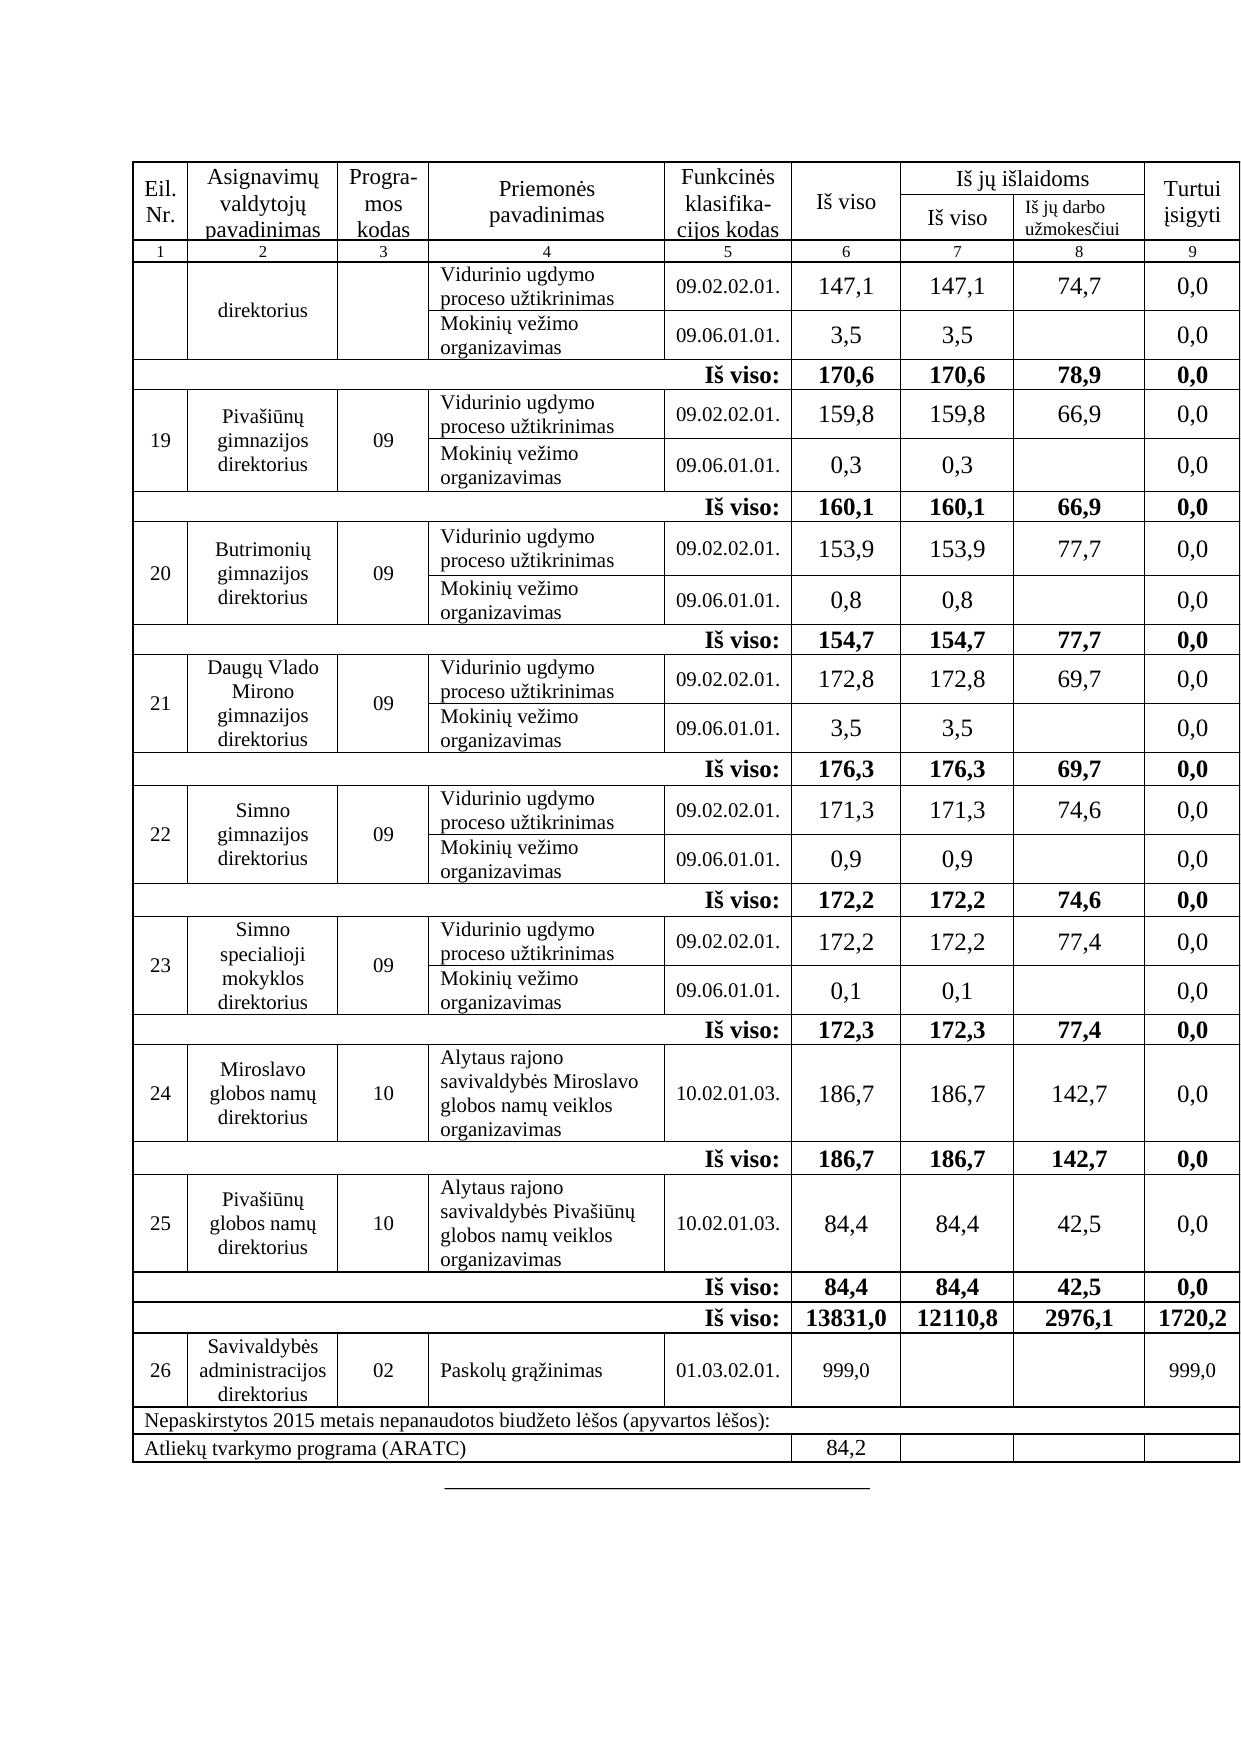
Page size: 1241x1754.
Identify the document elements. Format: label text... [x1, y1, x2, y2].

table_cell [1014, 966, 1144, 1014]
table_cell 0,0 [1145, 360, 1239, 389]
table_cell 0,0 [1145, 263, 1239, 310]
table_cell 25 [134, 1175, 187, 1271]
table_cell 10 [338, 1175, 428, 1271]
table_header Turtui įsigyti [1145, 163, 1239, 239]
table_cell Iš viso: [134, 1015, 791, 1044]
table_cell Mokinių vežimo organizavimas [429, 966, 664, 1014]
table_cell 159,8 [792, 390, 900, 438]
table_cell 01.03.02.01. [665, 1334, 791, 1406]
table_cell 186,7 [792, 1142, 900, 1174]
table_cell 0,0 [1145, 439, 1239, 491]
table_cell 13831,0 [792, 1303, 900, 1332]
table_header Funkcinės klasifika-cijos kodas [665, 163, 791, 239]
table_cell 3,5 [901, 311, 1013, 359]
table_cell [1145, 1435, 1239, 1461]
table_cell 142,7 [1014, 1045, 1144, 1141]
table_cell 02 [338, 1334, 428, 1406]
table_cell [901, 1435, 1013, 1461]
table_cell 09.02.02.01. [665, 917, 791, 965]
table_cell 147,1 [901, 263, 1013, 310]
table_cell 77,7 [1014, 522, 1144, 574]
table_cell 69,7 [1014, 655, 1144, 703]
table_cell Vidurinio ugdymo proceso užtikrinimas [429, 655, 664, 703]
table_cell 26 [134, 1334, 187, 1406]
table_cell 0,0 [1145, 884, 1239, 916]
table_cell Vidurinio ugdymo proceso užtikrinimas [429, 786, 664, 834]
table_cell 6 [792, 241, 900, 261]
table_cell [1014, 704, 1144, 752]
table_cell 42,5 [1014, 1273, 1144, 1301]
table_cell 2 [188, 241, 337, 261]
table_cell Iš viso: [134, 360, 791, 389]
table_cell 3 [338, 241, 428, 261]
table_cell 0,0 [1145, 704, 1239, 752]
table_cell 176,3 [792, 753, 900, 785]
table_cell 0,0 [1145, 390, 1239, 438]
table_cell 84,4 [792, 1273, 900, 1301]
table_cell 154,7 [901, 625, 1013, 653]
table_cell Iš viso: [134, 753, 791, 785]
table_cell 69,7 [1014, 753, 1144, 785]
table_cell [1014, 1334, 1144, 1406]
table_header Iš jų išlaidoms [901, 163, 1144, 194]
table_cell Simno gimnazijos direktorius [188, 786, 337, 883]
table_cell 3,5 [792, 311, 900, 359]
table_cell Vidurinio ugdymo proceso užtikrinimas [429, 522, 664, 574]
table_cell Miroslavo globos namų direktorius [188, 1045, 337, 1141]
table_cell 09.02.02.01. [665, 655, 791, 703]
table_cell 160,1 [901, 492, 1013, 521]
table_cell 09.06.01.01. [665, 966, 791, 1014]
table_cell Alytaus rajono savivaldybės Miroslavo globos namų veiklos organizavimas [429, 1045, 664, 1141]
table_cell 0,9 [901, 835, 1013, 883]
table_cell Vidurinio ugdymo proceso užtikrinimas [429, 390, 664, 438]
table_cell Iš viso: [134, 492, 791, 521]
table_cell 4 [429, 241, 664, 261]
table_cell 172,3 [792, 1015, 900, 1044]
table_cell 176,3 [901, 753, 1013, 785]
table_cell [338, 263, 428, 359]
table_cell 77,4 [1014, 1015, 1144, 1044]
table_cell 1720,2 [1145, 1303, 1239, 1332]
table_cell 186,7 [792, 1045, 900, 1141]
table_cell 10.02.01.03. [665, 1045, 791, 1141]
table_cell 160,1 [792, 492, 900, 521]
table_cell 19 [134, 390, 187, 491]
table_cell Alytaus rajono savivaldybės Pivašiūnų globos namų veiklos organizavimas [429, 1175, 664, 1271]
table_cell Atliekų tvarkymo programa (ARATC) [134, 1435, 791, 1461]
table_cell 09.06.01.01. [665, 576, 791, 624]
table_cell 0,0 [1145, 1015, 1239, 1044]
table_cell Mokinių vežimo organizavimas [429, 576, 664, 624]
table_cell 0,0 [1145, 1045, 1239, 1141]
table_cell [1014, 311, 1144, 359]
table_cell 172,2 [792, 917, 900, 965]
table_cell 24 [134, 1045, 187, 1141]
table_cell 77,4 [1014, 917, 1144, 965]
table_cell Vidurinio ugdymo proceso užtikrinimas [429, 917, 664, 965]
table_cell 186,7 [901, 1142, 1013, 1174]
table_cell [1014, 835, 1144, 883]
text __________________________________ [133, 1463, 1181, 1492]
table_cell 170,6 [901, 360, 1013, 389]
table_cell 09.06.01.01. [665, 311, 791, 359]
table_cell 1 [134, 241, 187, 261]
table_cell Nepaskirstytos 2015 metais nepanaudotos biudžeto lėšos (apyvartos lėšos): [134, 1408, 1239, 1432]
table_cell 0,0 [1145, 917, 1239, 965]
table_cell 10.02.01.03. [665, 1175, 791, 1271]
table_cell Iš viso: [134, 1142, 791, 1174]
table_cell 142,7 [1014, 1142, 1144, 1174]
table_cell 23 [134, 917, 187, 1014]
table_cell 74,6 [1014, 884, 1144, 916]
table_cell Paskolų grąžinimas [429, 1334, 664, 1406]
table_cell 172,8 [792, 655, 900, 703]
table_cell 9 [1145, 241, 1239, 261]
table_cell 172,3 [901, 1015, 1013, 1044]
table_cell Pivašiūnų globos namų direktorius [188, 1175, 337, 1271]
table_cell 0,0 [1145, 1273, 1239, 1301]
table_cell 09.02.02.01. [665, 522, 791, 574]
table_cell 0,8 [792, 576, 900, 624]
table_cell 172,2 [901, 917, 1013, 965]
table_cell 77,7 [1014, 625, 1144, 653]
table_cell [901, 1334, 1013, 1406]
table_header Eil. Nr. [134, 163, 187, 239]
table_cell 22 [134, 786, 187, 883]
table_cell 147,1 [792, 263, 900, 310]
table_cell Vidurinio ugdymo proceso užtikrinimas [429, 263, 664, 310]
table_cell 21 [134, 655, 187, 752]
table_cell Savivaldybės administracijos direktorius [188, 1334, 337, 1406]
table_cell 10 [338, 1045, 428, 1141]
table_cell 171,3 [792, 786, 900, 834]
table_cell Iš viso: [134, 1303, 791, 1332]
table_cell [1014, 1435, 1144, 1461]
table_cell 3,5 [792, 704, 900, 752]
table_cell 999,0 [792, 1334, 900, 1406]
table_cell 09.02.02.01. [665, 263, 791, 310]
table_cell 84,4 [792, 1175, 900, 1271]
table_cell 78,9 [1014, 360, 1144, 389]
table_cell 172,2 [901, 884, 1013, 916]
table_cell Mokinių vežimo organizavimas [429, 704, 664, 752]
table_cell 0,0 [1145, 492, 1239, 521]
table_cell 5 [665, 241, 791, 261]
table_cell 09.06.01.01. [665, 835, 791, 883]
table_cell Iš viso [901, 195, 1013, 239]
table_cell Mokinių vežimo organizavimas [429, 835, 664, 883]
table_cell 0,0 [1145, 835, 1239, 883]
table_cell 09 [338, 655, 428, 752]
table_cell direktorius [188, 263, 337, 359]
table_cell 0,3 [901, 439, 1013, 491]
table_cell Butrimonių gimnazijos direktorius [188, 522, 337, 624]
table_header Asignavimų valdytojų pavadinimas [188, 163, 337, 239]
table_cell 7 [901, 241, 1013, 261]
table_cell 09 [338, 786, 428, 883]
table_cell 0,3 [792, 439, 900, 491]
table_cell 66,9 [1014, 492, 1144, 521]
table_cell [1014, 576, 1144, 624]
table_cell 186,7 [901, 1045, 1013, 1141]
table_cell [1014, 439, 1144, 491]
table_cell 09.06.01.01. [665, 704, 791, 752]
table_cell Simno specialioji mokyklos direktorius [188, 917, 337, 1014]
table_cell 09 [338, 522, 428, 624]
table_cell 0,0 [1145, 1175, 1239, 1271]
table_cell Pivašiūnų gimnazijos direktorius [188, 390, 337, 491]
table_cell 0,1 [792, 966, 900, 1014]
table_cell 159,8 [901, 390, 1013, 438]
table_cell 84,4 [901, 1175, 1013, 1271]
table_cell 0,0 [1145, 655, 1239, 703]
table_cell Mokinių vežimo organizavimas [429, 439, 664, 491]
table_cell 66,9 [1014, 390, 1144, 438]
table_cell 09 [338, 390, 428, 491]
table_cell 84,4 [901, 1273, 1013, 1301]
table_cell 172,2 [792, 884, 900, 916]
table_cell 170,6 [792, 360, 900, 389]
table_cell 2976,1 [1014, 1303, 1144, 1332]
table_cell 84,2 [792, 1435, 900, 1461]
table_header Priemonės pavadinimas [429, 163, 664, 239]
table_cell 0,1 [901, 966, 1013, 1014]
table_cell 12110,8 [901, 1303, 1013, 1332]
table_cell 74,7 [1014, 263, 1144, 310]
table_cell 09.02.02.01. [665, 786, 791, 834]
table_cell 0,0 [1145, 786, 1239, 834]
table_cell 0,0 [1145, 311, 1239, 359]
table_cell 09.06.01.01. [665, 439, 791, 491]
table_cell 0,0 [1145, 625, 1239, 653]
table_cell 0,0 [1145, 576, 1239, 624]
table_cell 20 [134, 522, 187, 624]
table_cell 171,3 [901, 786, 1013, 834]
table_cell 0,9 [792, 835, 900, 883]
table_header Progra-mos kodas [338, 163, 428, 239]
table_cell 0,0 [1145, 753, 1239, 785]
table_cell 154,7 [792, 625, 900, 653]
table_cell 153,9 [792, 522, 900, 574]
table_cell Iš viso: [134, 625, 791, 653]
table_cell 0,0 [1145, 522, 1239, 574]
table_cell 0,0 [1145, 1142, 1239, 1174]
table_cell 09 [338, 917, 428, 1014]
table_cell 999,0 [1145, 1334, 1239, 1406]
table_cell Daugų Vlado Mirono gimnazijos direktorius [188, 655, 337, 752]
table_cell 8 [1014, 241, 1144, 261]
table_cell 172,8 [901, 655, 1013, 703]
table_cell Iš jų darbo užmokesčiui [1014, 195, 1144, 239]
table_cell 153,9 [901, 522, 1013, 574]
table_cell 0,0 [1145, 966, 1239, 1014]
table_cell Iš viso: [134, 1273, 791, 1301]
table_cell 42,5 [1014, 1175, 1144, 1271]
table_cell 0,8 [901, 576, 1013, 624]
table_cell Iš viso: [134, 884, 791, 916]
table_cell 74,6 [1014, 786, 1144, 834]
table_cell Mokinių vežimo organizavimas [429, 311, 664, 359]
table_cell 3,5 [901, 704, 1013, 752]
table_cell 09.02.02.01. [665, 390, 791, 438]
table_cell [134, 263, 187, 359]
table_header Iš viso [792, 163, 900, 239]
